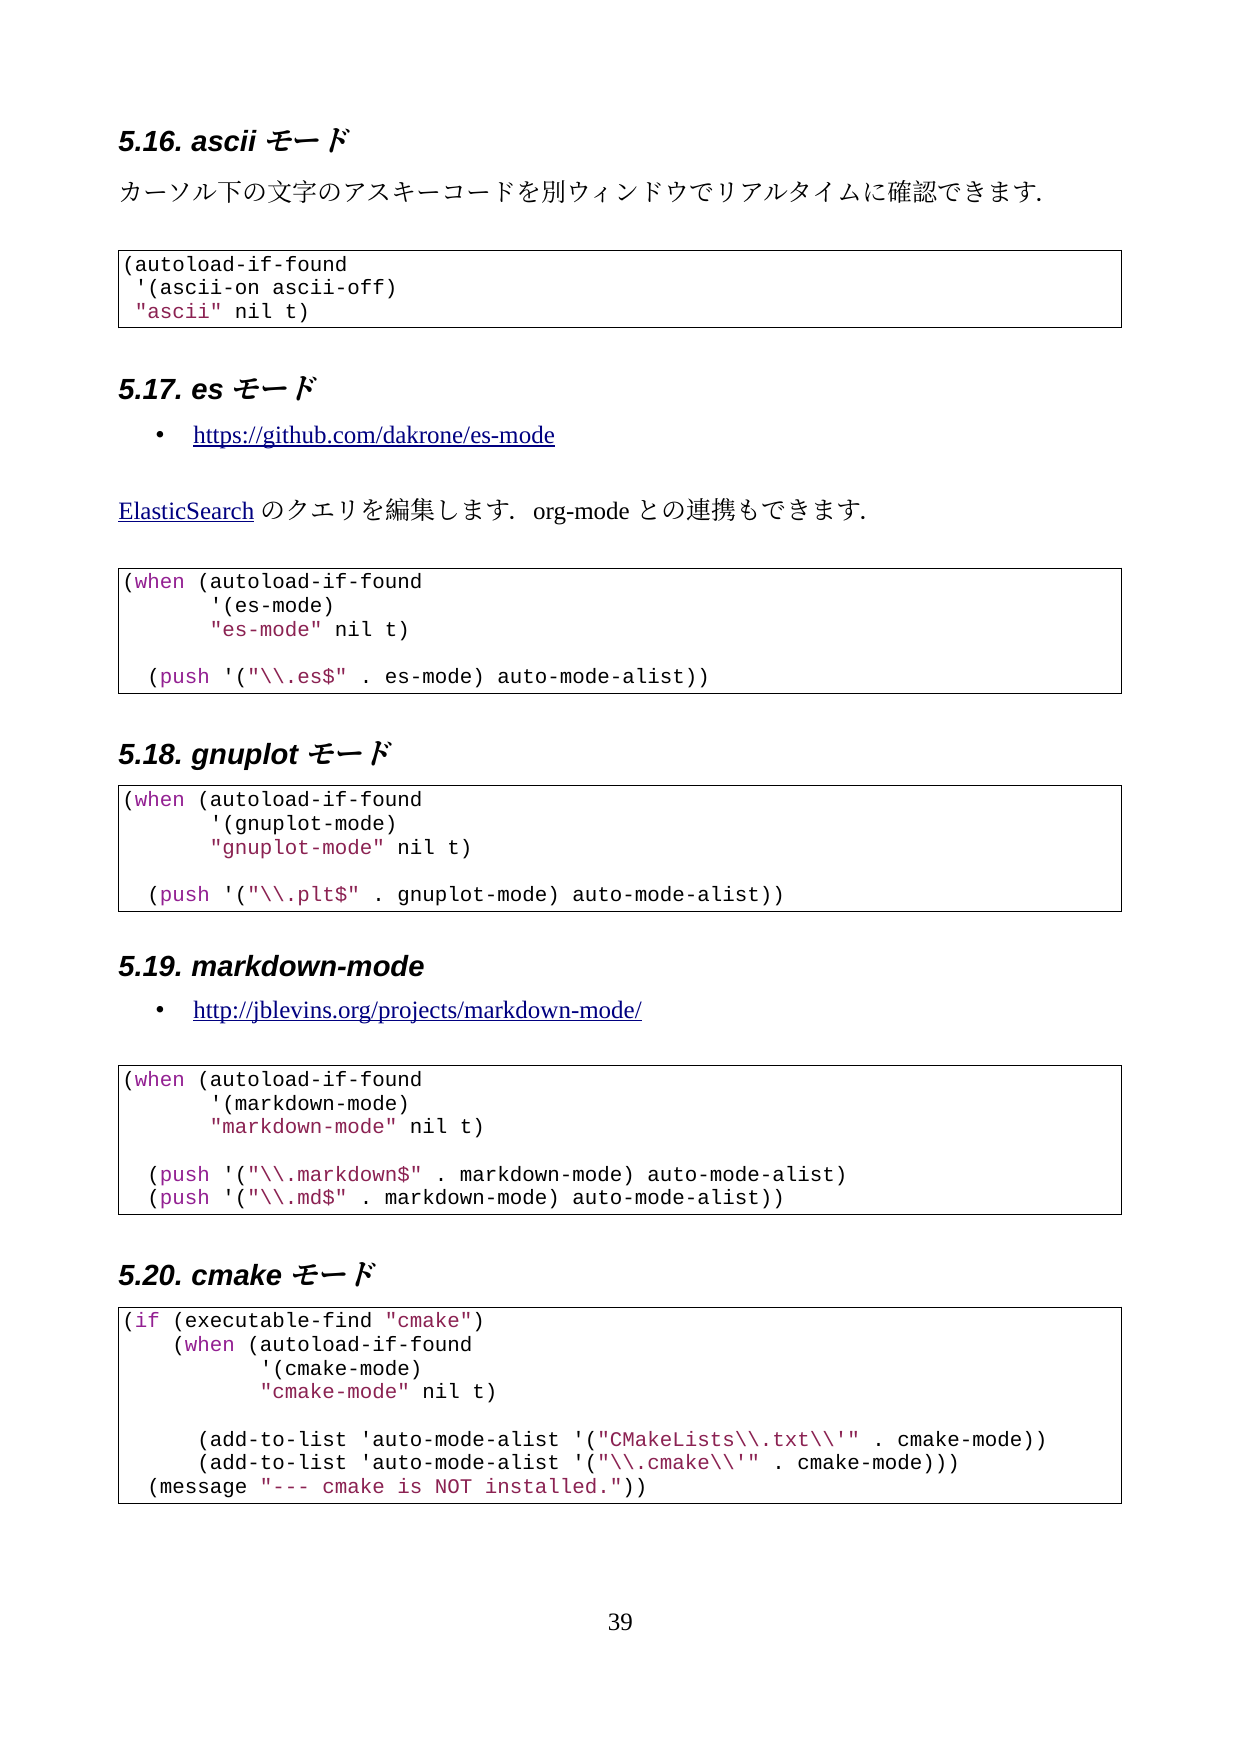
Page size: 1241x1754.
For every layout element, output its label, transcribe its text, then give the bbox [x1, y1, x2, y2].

text "gnuplot-mode" nil t) [119, 833, 1121, 856]
text (message "--- cmake is NOT installed.")) [119, 1472, 1121, 1503]
text '(cmake-mode) [119, 1354, 1121, 1377]
text (push '("\\.md$" . markdown-mode) auto-mode-alist)) [119, 1183, 1121, 1214]
text (push '("\\.plt$" . gnuplot-mode) auto-mode-alist)) [119, 880, 1121, 911]
text (autoload-if-found [119, 251, 1121, 273]
text "ascii" nil t) [119, 297, 1121, 327]
text ElasticSearch のクエリを編集します．org-mode との連携もできます． [118, 490, 1122, 555]
text (push '("\\.es$" . es-mode) auto-mode-alist)) [119, 662, 1121, 693]
list https://github.com/dakrone/es-mode [156, 420, 1122, 478]
text "markdown-mode" nil t) [119, 1112, 1121, 1136]
subtitle asciiモード [118, 118, 1122, 160]
text (push '("\\.markdown$" . markdown-mode) auto-mode-alist) [119, 1159, 1121, 1183]
text カーソル下の文字のアスキーコードを別ウィンドウでリアルタイムに確認できます． [118, 172, 1122, 237]
text '(ascii-on ascii-off) [119, 273, 1121, 297]
text (when (autoload-if-found [119, 1330, 1121, 1354]
text (when (autoload-if-found [119, 786, 1121, 809]
text (if (executable-find "cmake") [119, 1308, 1121, 1330]
text (when (autoload-if-found [119, 1066, 1121, 1089]
subtitle cmakeモード [118, 1252, 1122, 1294]
text '(gnuplot-mode) [119, 809, 1121, 833]
text '(es-mode) [119, 591, 1121, 615]
subtitle esモード [118, 366, 1122, 408]
subtitle markdown-mode [118, 949, 1122, 982]
text "cmake-mode" nil t) [119, 1377, 1121, 1401]
text (add-to-list 'auto-mode-alist '("CMakeLists\\.txt\\'" . cmake-mode)) [119, 1425, 1121, 1448]
text (add-to-list 'auto-mode-alist '("\\.cmake\\'" . cmake-mode))) [119, 1448, 1121, 1472]
text '(markdown-mode) [119, 1089, 1121, 1112]
text (when (autoload-if-found [119, 569, 1121, 591]
subtitle gnuplotモード [118, 731, 1122, 773]
list http://jblevins.org/projects/markdown-mode/ [156, 995, 1122, 1052]
text "es-mode" nil t) [119, 615, 1121, 638]
